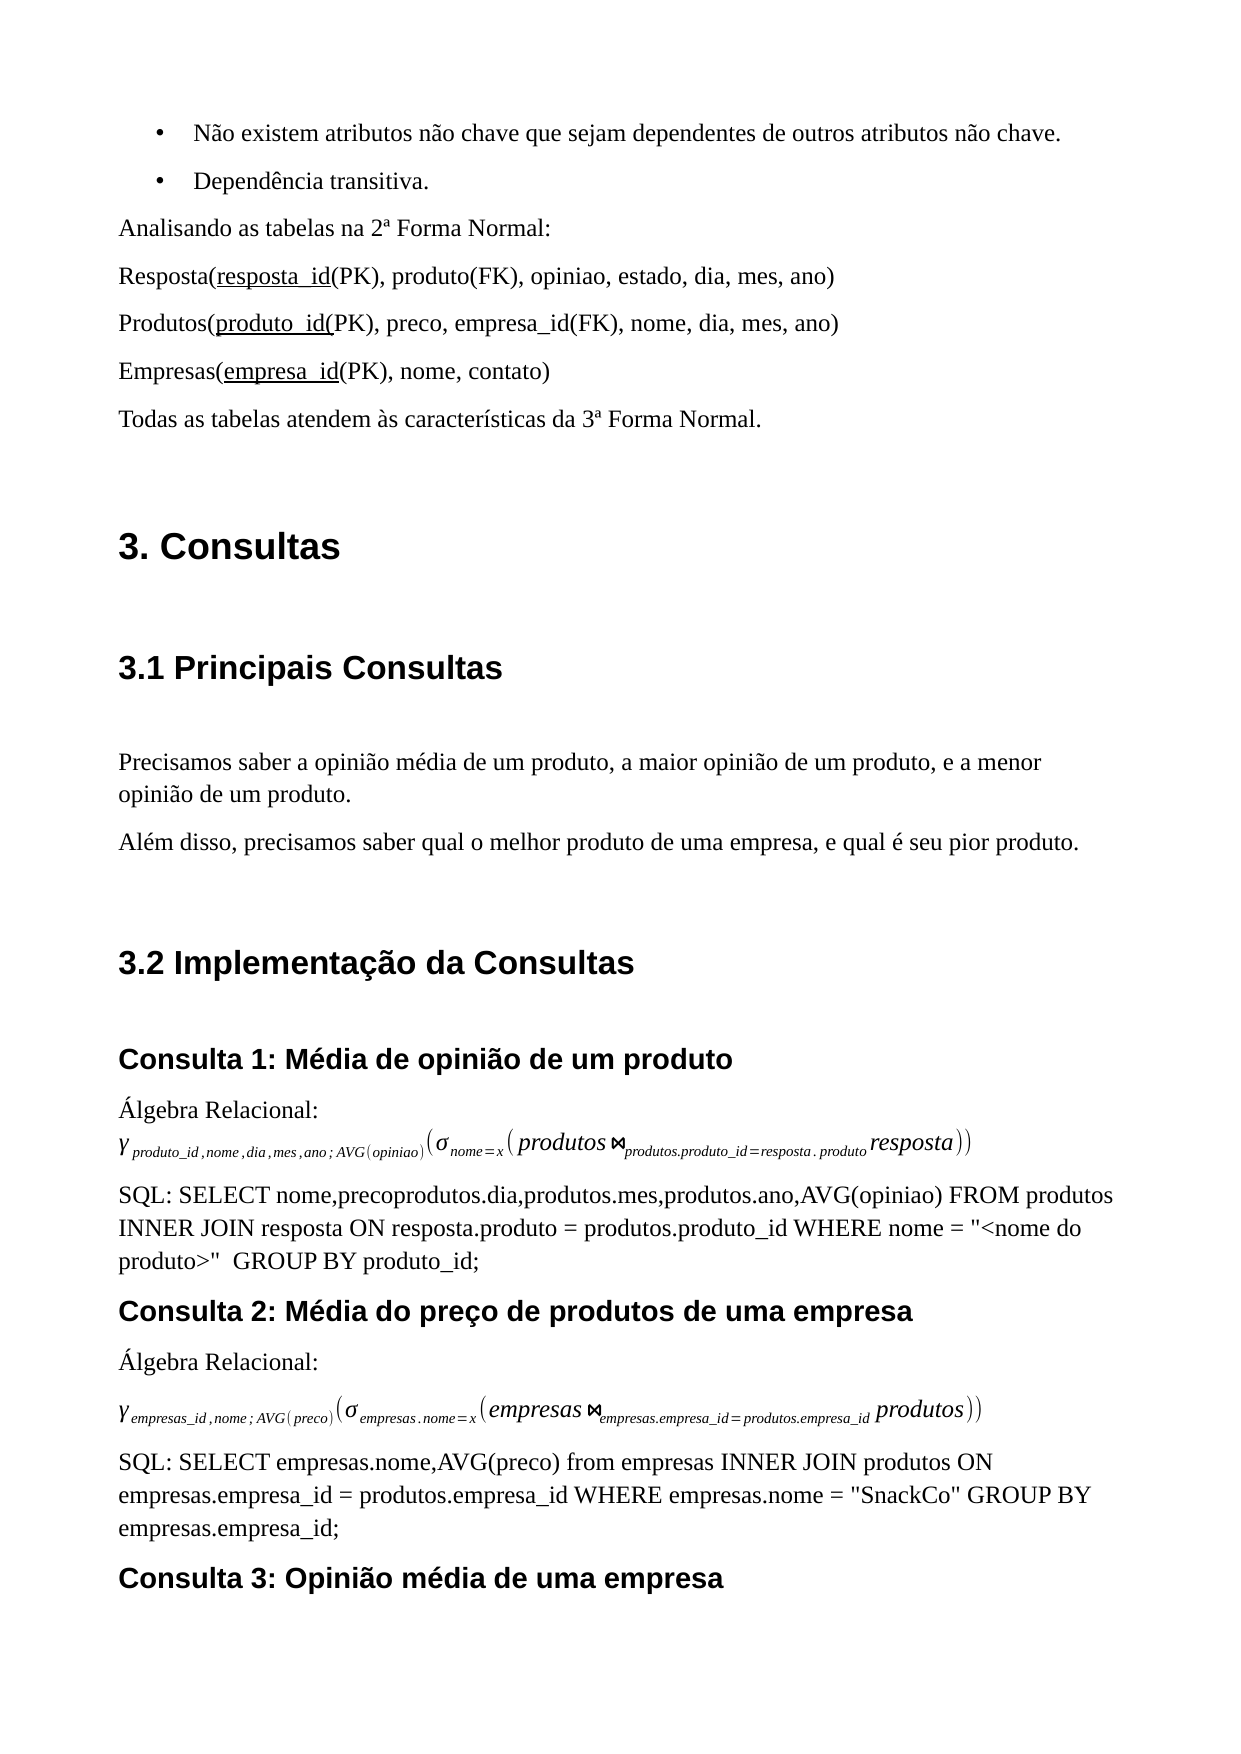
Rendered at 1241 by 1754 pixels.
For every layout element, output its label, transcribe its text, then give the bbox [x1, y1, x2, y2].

text Resposta(resposta_id(PK), produto(FK), opiniao, estado, dia, mes, ano) [118, 261, 1122, 290]
text SQL: SELECT empresas.nome,AVG(preco) from empresas INNER JOIN produtos ON empresas.empresa_id = produtos.empresa_id WHERE empresas.nome = "SnackCo" GROUP BY empresas.empresa_id; [118, 1447, 1122, 1542]
subtitle 3.2 Implementação da Consultas [118, 943, 1122, 982]
subtitle 3. Consultas [118, 524, 1122, 567]
text Produtos(produto_id(PK), preco, empresa_id(FK), nome, dia, mes, ano) [118, 308, 1122, 337]
text Além disso, precisamos saber qual o melhor produto de uma empresa, e qual é seu pior produto. [118, 827, 1122, 856]
text Consulta 1: Média de opinião de um produto [118, 1042, 1122, 1075]
text Álgebra Relacional: [118, 1347, 1122, 1376]
text Empresas(empresa_id(PK), nome, contato) [118, 356, 1122, 385]
text Precisamos saber a opinião média de um produto, a maior opinião de um produto, e a menor opinião de um produto. [118, 747, 1122, 808]
text SQL: SELECT nome,precoprodutos.dia,produtos.mes,produtos.ano,AVG(opiniao) FROM produtos INNER JOIN resposta ON resposta.produto = produtos.produto_id WHERE nome = "<nome do produto>" GROUP BY produto_id; [118, 1180, 1122, 1275]
text Todas as tabelas atendem às características da 3ª Forma Normal. [118, 404, 1122, 432]
text Consulta 2: Média do preço de produtos de uma empresa [118, 1294, 1122, 1327]
text Consulta 3: Opinião média de uma empresa [118, 1561, 1122, 1594]
text Analisando as tabelas na 2ª Forma Normal: [118, 213, 1122, 242]
list Dependência transitiva. [156, 166, 1122, 194]
list Não existem atributos não chave que sejam dependentes de outros atributos não chave. [156, 118, 1122, 147]
text Álgebra Relacional: [118, 1095, 1122, 1161]
subtitle 3.1 Principais Consultas [118, 648, 1122, 686]
